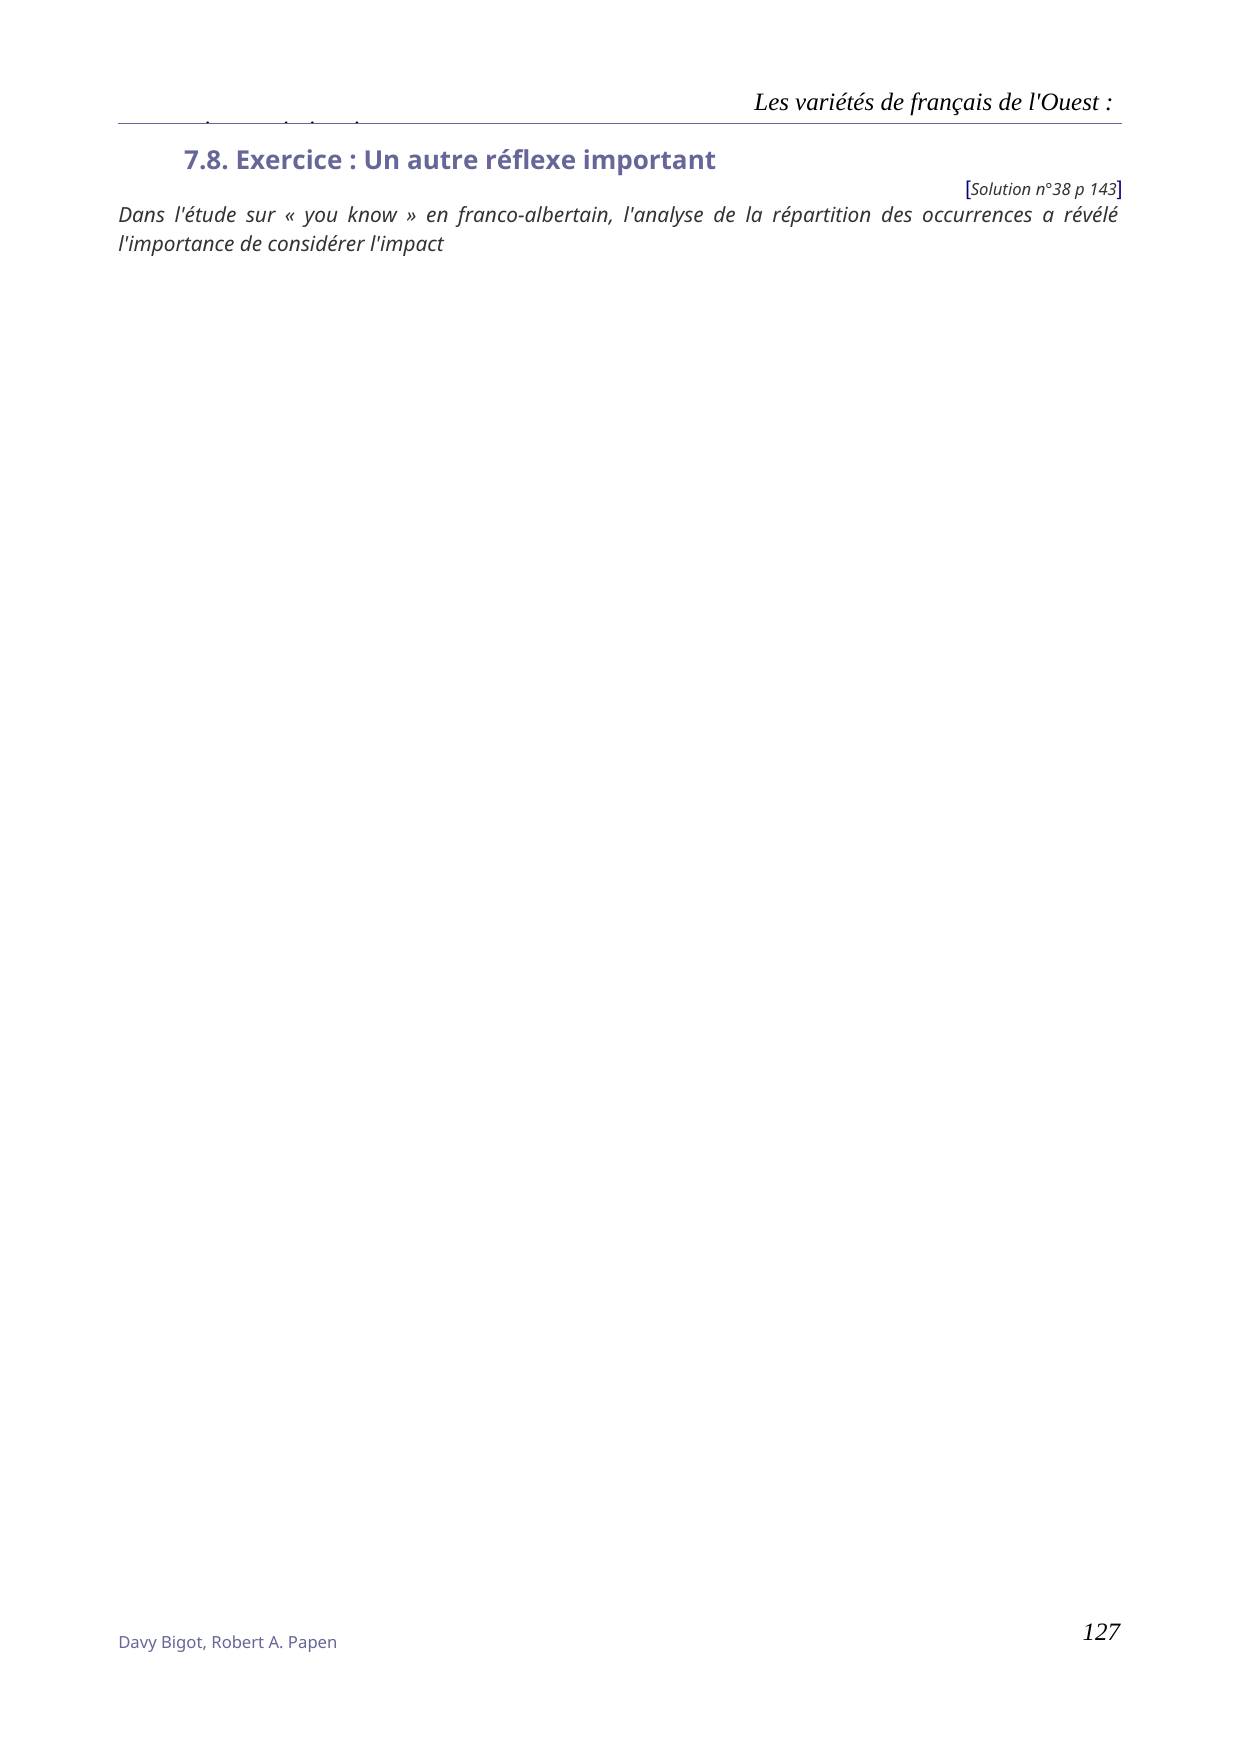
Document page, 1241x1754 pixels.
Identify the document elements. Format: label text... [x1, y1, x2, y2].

title Exercice : Un autre réflexe important [177, 142, 1122, 177]
text Dans l'étude sur « you know » en franco-albertain, l'analyse de la répartition des occurrences a révélé l'importance de considérer l'impact [118, 200, 1122, 257]
text [Solution n°38 p 129] [118, 177, 1122, 200]
